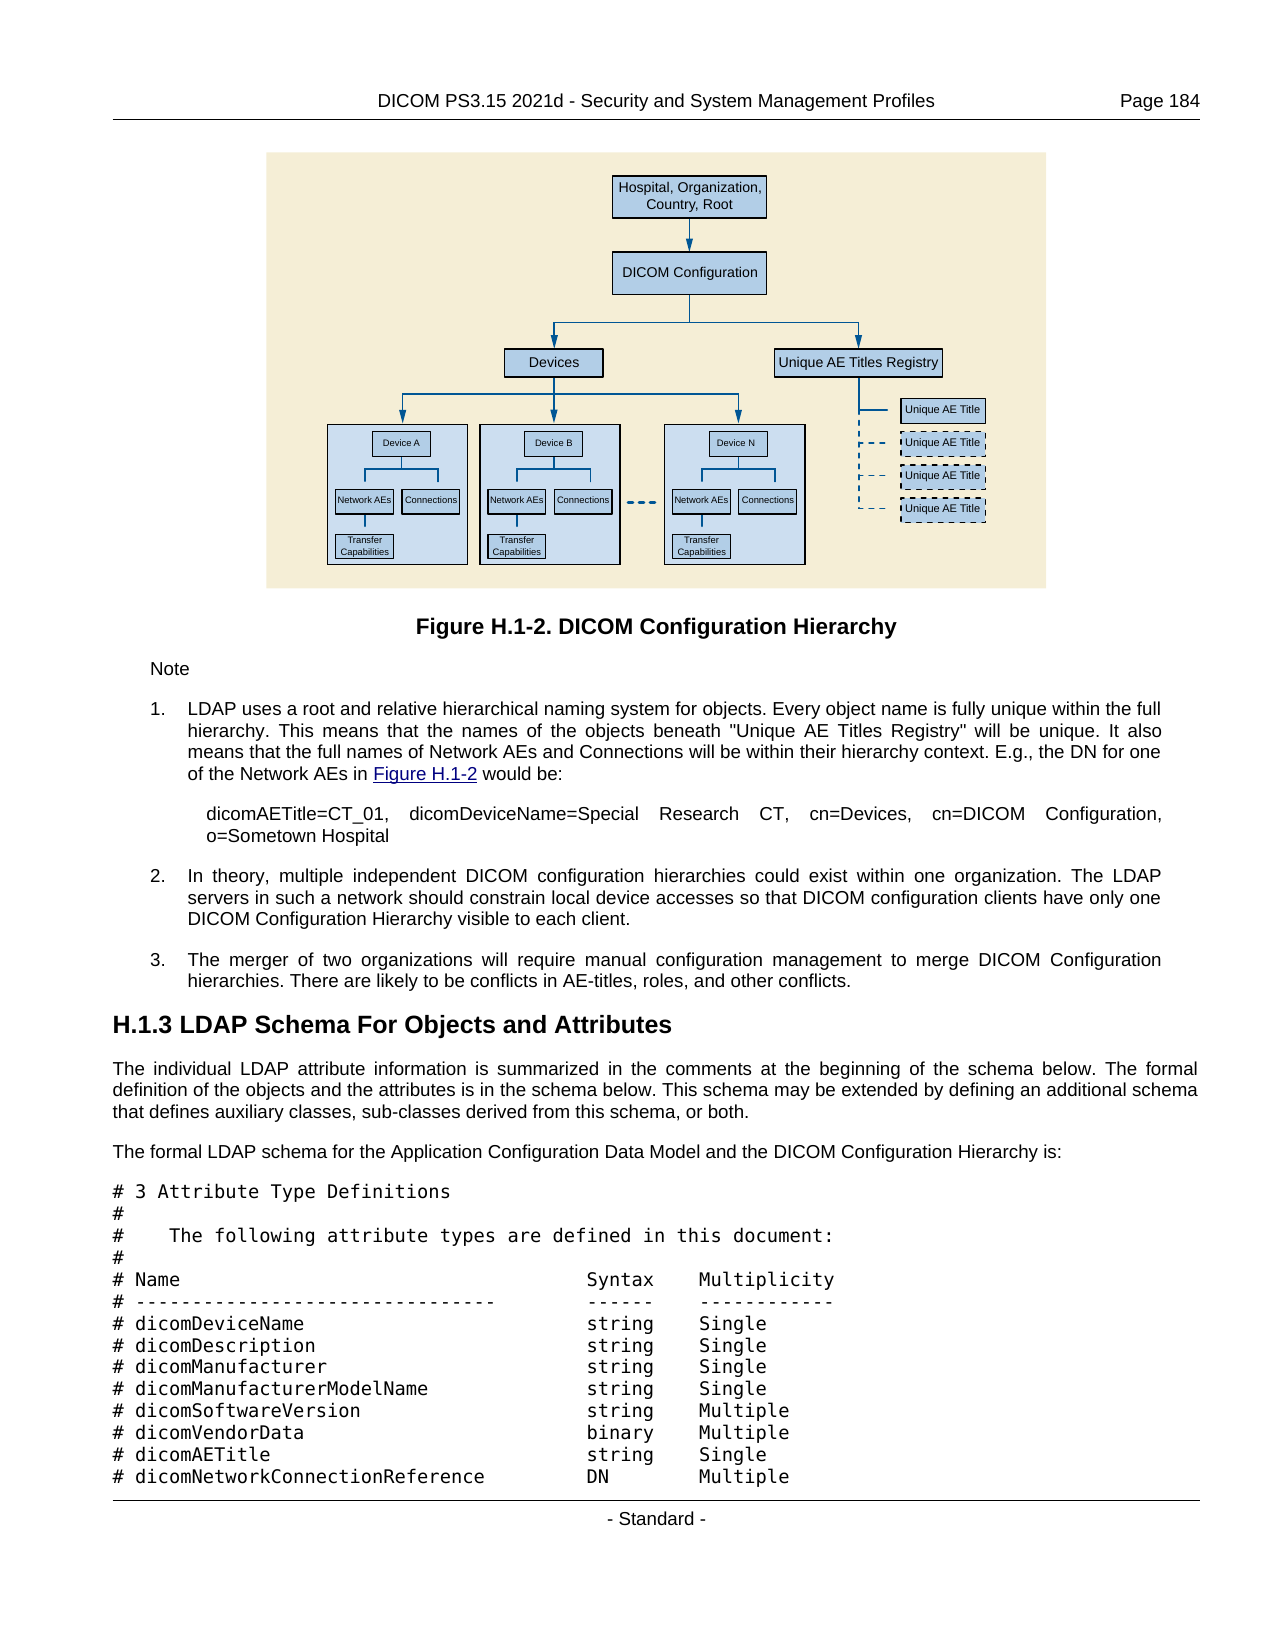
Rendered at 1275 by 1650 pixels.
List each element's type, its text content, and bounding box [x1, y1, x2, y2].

text 1. LDAP uses a root and relative hierarchical naming system for objects. Every object name is fully unique within the full hierarchy. This means that the names of the objects beneath "Unique AE Titles Registry" will be unique. It also means that the full names of Network AEs and Connections will be within their hierarchy context. E.g., the DN for one of the Network AEs in Figure H.1-2 would be: [150, 698, 1162, 784]
text 2. In theory, multiple independent DICOM configuration hierarchies could exist within one organization. The LDAP servers in such a network should constrain local device accesses so that DICOM configuration clients have only one DICOM Configuration Hierarchy visible to each client. [150, 865, 1162, 929]
text H.1.3 LDAP Schema For Objects and Attributes [112, 1010, 1200, 1039]
text The formal LDAP schema for the Application Configuration Data Model and the DICOM Configuration Hierarchy is: [112, 1141, 1200, 1163]
text dicomAETitle=CT_01, dicomDeviceName=Special Research CT, cn=Devices, cn=DICOM Configuration, o=Sometown Hospital [206, 803, 1162, 846]
text # 3 Attribute Type Definitions # # The following attribute types are defined in this document: # # Name Syntax Multiplicity # -------------------------------- ------ ------------ # dicomDeviceName string Single # dicomDescription string Single # dicomManufacturer string Single # dicomManufacturerModelName string Single # dicomSoftwareVersion string Multiple # dicomVendorData binary Multiple # dicomAETitle string Single # dicomNetworkConnectionReference DN Multiple [112, 1181, 1200, 1488]
text 3. The merger of two organizations will require manual configuration management to merge DICOM Configuration hierarchies. There are likely to be conflicts in AE-titles, roles, and other conflicts. [150, 948, 1162, 991]
text Figure H.1-2. DICOM Configuration Hierarchy [112, 613, 1200, 639]
text Note [150, 658, 1162, 679]
text The individual LDAP attribute information is summarized in the comments at the beginning of the schema below. The formal definition of the objects and the attributes is in the schema below. This schema may be extended by defining an additional schema that defines auxiliary classes, sub-classes derived from this schema, or both. [112, 1058, 1200, 1122]
